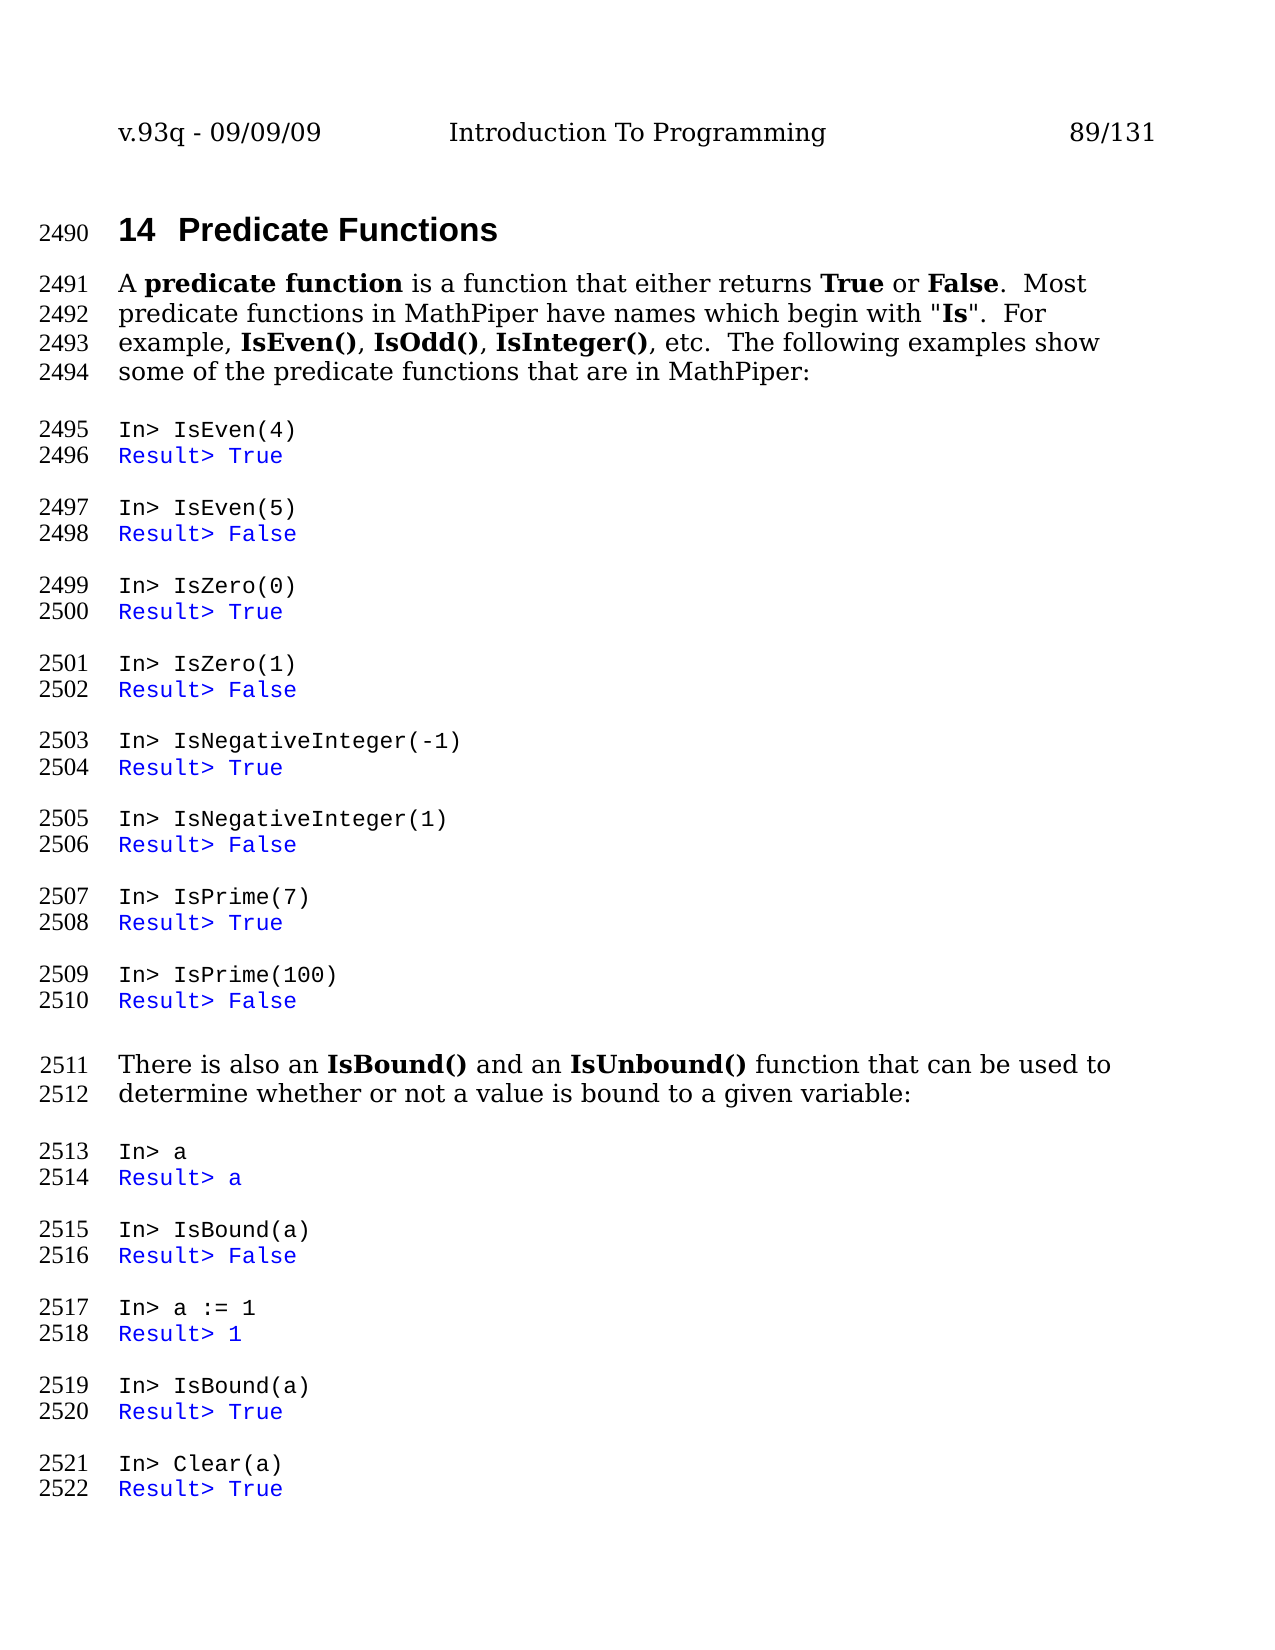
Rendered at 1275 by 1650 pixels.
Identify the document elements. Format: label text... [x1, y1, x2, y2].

text In> Clear(a) [118, 1452, 1157, 1478]
text Result> False [118, 678, 1157, 704]
text Result> False [118, 1244, 1157, 1270]
text Result> True [118, 1400, 1157, 1426]
text In> IsNegativeInteger(1) [118, 808, 1157, 834]
text In> a [118, 1141, 1157, 1167]
text Result> False [118, 522, 1157, 548]
text Result> 1 [118, 1322, 1157, 1348]
text Result> a [118, 1167, 1157, 1192]
text Result> False [118, 989, 1157, 1015]
text In> IsEven(4) [118, 419, 1157, 444]
text In> IsPrime(100) [118, 963, 1157, 989]
text In> IsZero(0) [118, 574, 1157, 600]
text In> IsNegativeInteger(-1) [118, 730, 1157, 756]
text Result> True [118, 911, 1157, 937]
text Result> True [118, 444, 1157, 471]
text In> IsBound(a) [118, 1218, 1157, 1244]
text Result> True [118, 756, 1157, 782]
text A predicate function is a function that either returns True or False. Most predicate functions in MathPiper have names which begin with "Is". For example, IsEven(), IsOdd(), IsInteger(), etc. The following examples show some of the predicate functions that are in MathPiper: [118, 269, 1157, 387]
text Result> True [118, 600, 1157, 626]
text In> a := 1 [118, 1296, 1157, 1322]
text In> IsEven(5) [118, 496, 1157, 522]
text In> IsZero(1) [118, 652, 1157, 678]
subtitle Predicate Functions [118, 210, 1157, 248]
text There is also an IsBound() and an IsUnbound() function that can be used to determine whether or not a value is bound to a given variable: [118, 1050, 1157, 1109]
text In> IsBound(a) [118, 1374, 1157, 1400]
text Result> True [118, 1478, 1157, 1504]
text In> IsPrime(7) [118, 886, 1157, 911]
text Result> False [118, 834, 1157, 859]
